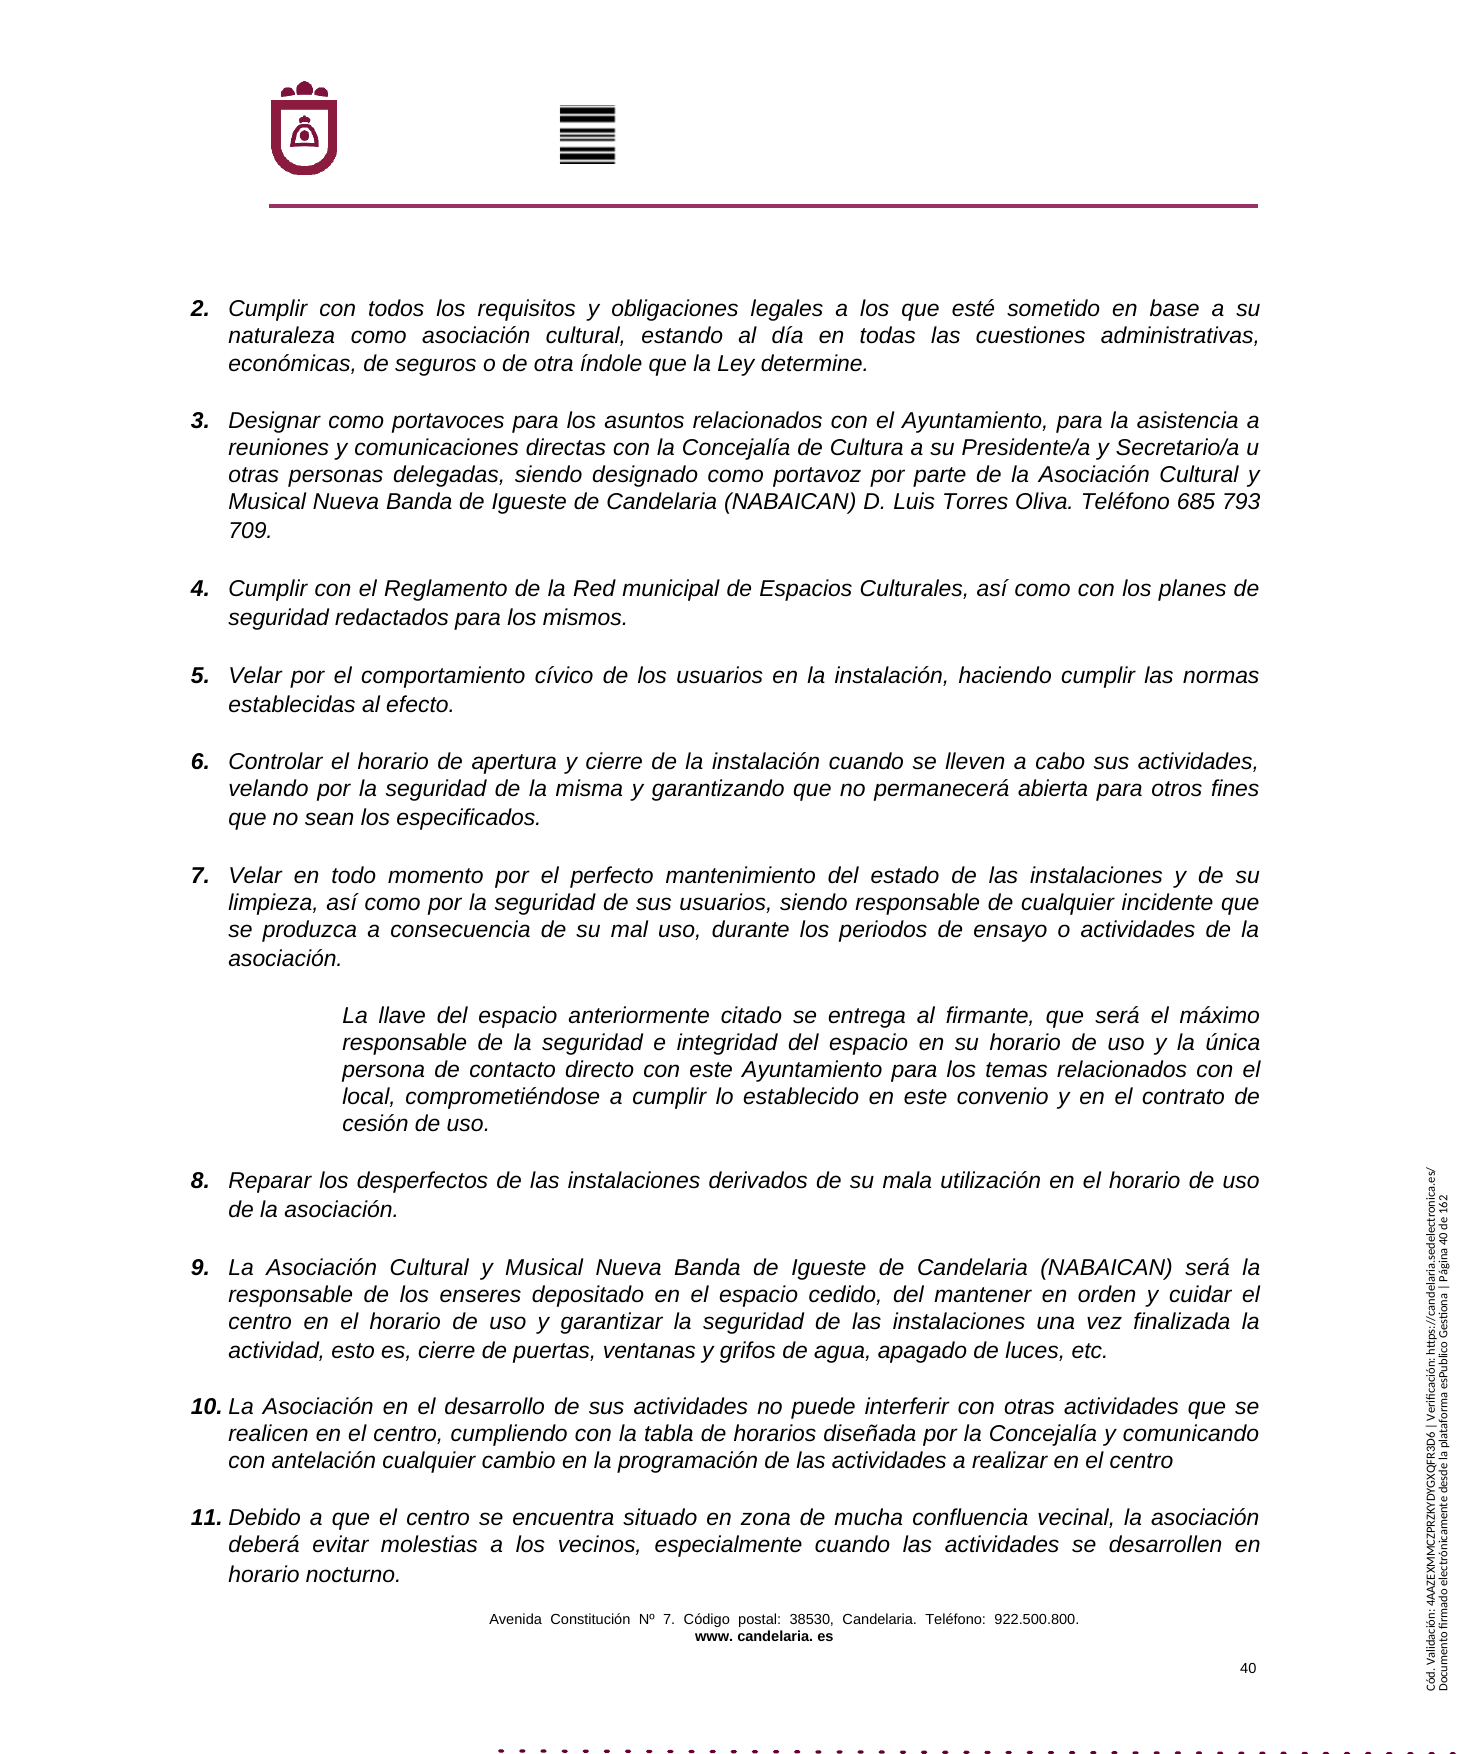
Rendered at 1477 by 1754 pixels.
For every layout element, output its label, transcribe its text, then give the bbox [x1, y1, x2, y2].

list La Asociación Cultural y Musical Nueva Banda de Igueste de Candelaria (NABAICAN) será la responsable de los enseres depositado en el espacio cedido, del mantener en orden y cuidar el centro en el horario de uso y garantizar la seguridad de las instalaciones una vez finalizada la actividad, esto es, cierre de puertas, ventanas y grifos de agua, apagado de luces, etc. [191, 1254, 1263, 1364]
list Debido a que el centro se encuentra situado en zona de mucha confluencia vecinal, la asociación deberá evitar molestias a los vecinos, especialmente cuando las actividades se desarrollen en horario nocturno. [191, 1504, 1263, 1587]
list Designar como portavoces para los asuntos relacionados con el Ayuntamiento, para la asistencia a reuniones y comunicaciones directas con la Concejalía de Cultura a su Presidente/a y Secretario/a u otras personas delegadas, siendo designado como portavoz por parte de la Asociación Cultural y Musical Nueva Banda de Igueste de Candelaria (NABAICAN) D. Luis Torres Oliva. Teléfono 685 793 709. [191, 407, 1263, 544]
list Velar en todo momento por el perfecto mantenimiento del estado de las instalaciones y de su limpieza, así como por la seguridad de sus usuarios, siendo responsable de cualquier incidente que se produzca a consecuencia de su mal uso, durante los periodos de ensayo o actividades de la asociación. [191, 862, 1263, 972]
list Cumplir con el Reglamento de la Red municipal de Espacios Culturales, así como con los planes de seguridad redactados para los mismos. [191, 575, 1263, 631]
list Reparar los desperfectos de las instalaciones derivados de su mala utilización en el horario de uso de la asociación. [191, 1167, 1263, 1223]
text La llave del espacio anteriormente citado se entrega al firmante, que será el máximo responsable de la seguridad e integridad del espacio en su horario de uso y la única persona de contacto directo con este Ayuntamiento para los temas relacionados con el local, comprometiéndose a cumplir lo establecido en este convenio y en el contrato de cesión de uso. [342, 1002, 1263, 1136]
list La Asociación en el desarrollo de sus actividades no puede interferir con otras actividades que se realicen en el centro, cumpliendo con la tabla de horarios diseñada por la Concejalía y comunicando con antelación cualquier cambio en la programación de las actividades a realizar en el centro [191, 1393, 1263, 1474]
list Controlar el horario de apertura y cierre de la instalación cuando se lleven a cabo sus actividades, velando por la seguridad de la misma y garantizando que no permanecerá abierta para otros fines que no sean los especificados. [191, 748, 1263, 831]
list Cumplir con todos los requisitos y obligaciones legales a los que esté sometido en base a su naturaleza como asociación cultural, estando al día en todas las cuestiones administrativas, económicas, de seguros o de otra índole que la Ley determine. [191, 295, 1263, 376]
list Velar por el comportamiento cívico de los usuarios en la instalación, haciendo cumplir las normas establecidas al efecto. [191, 662, 1263, 717]
